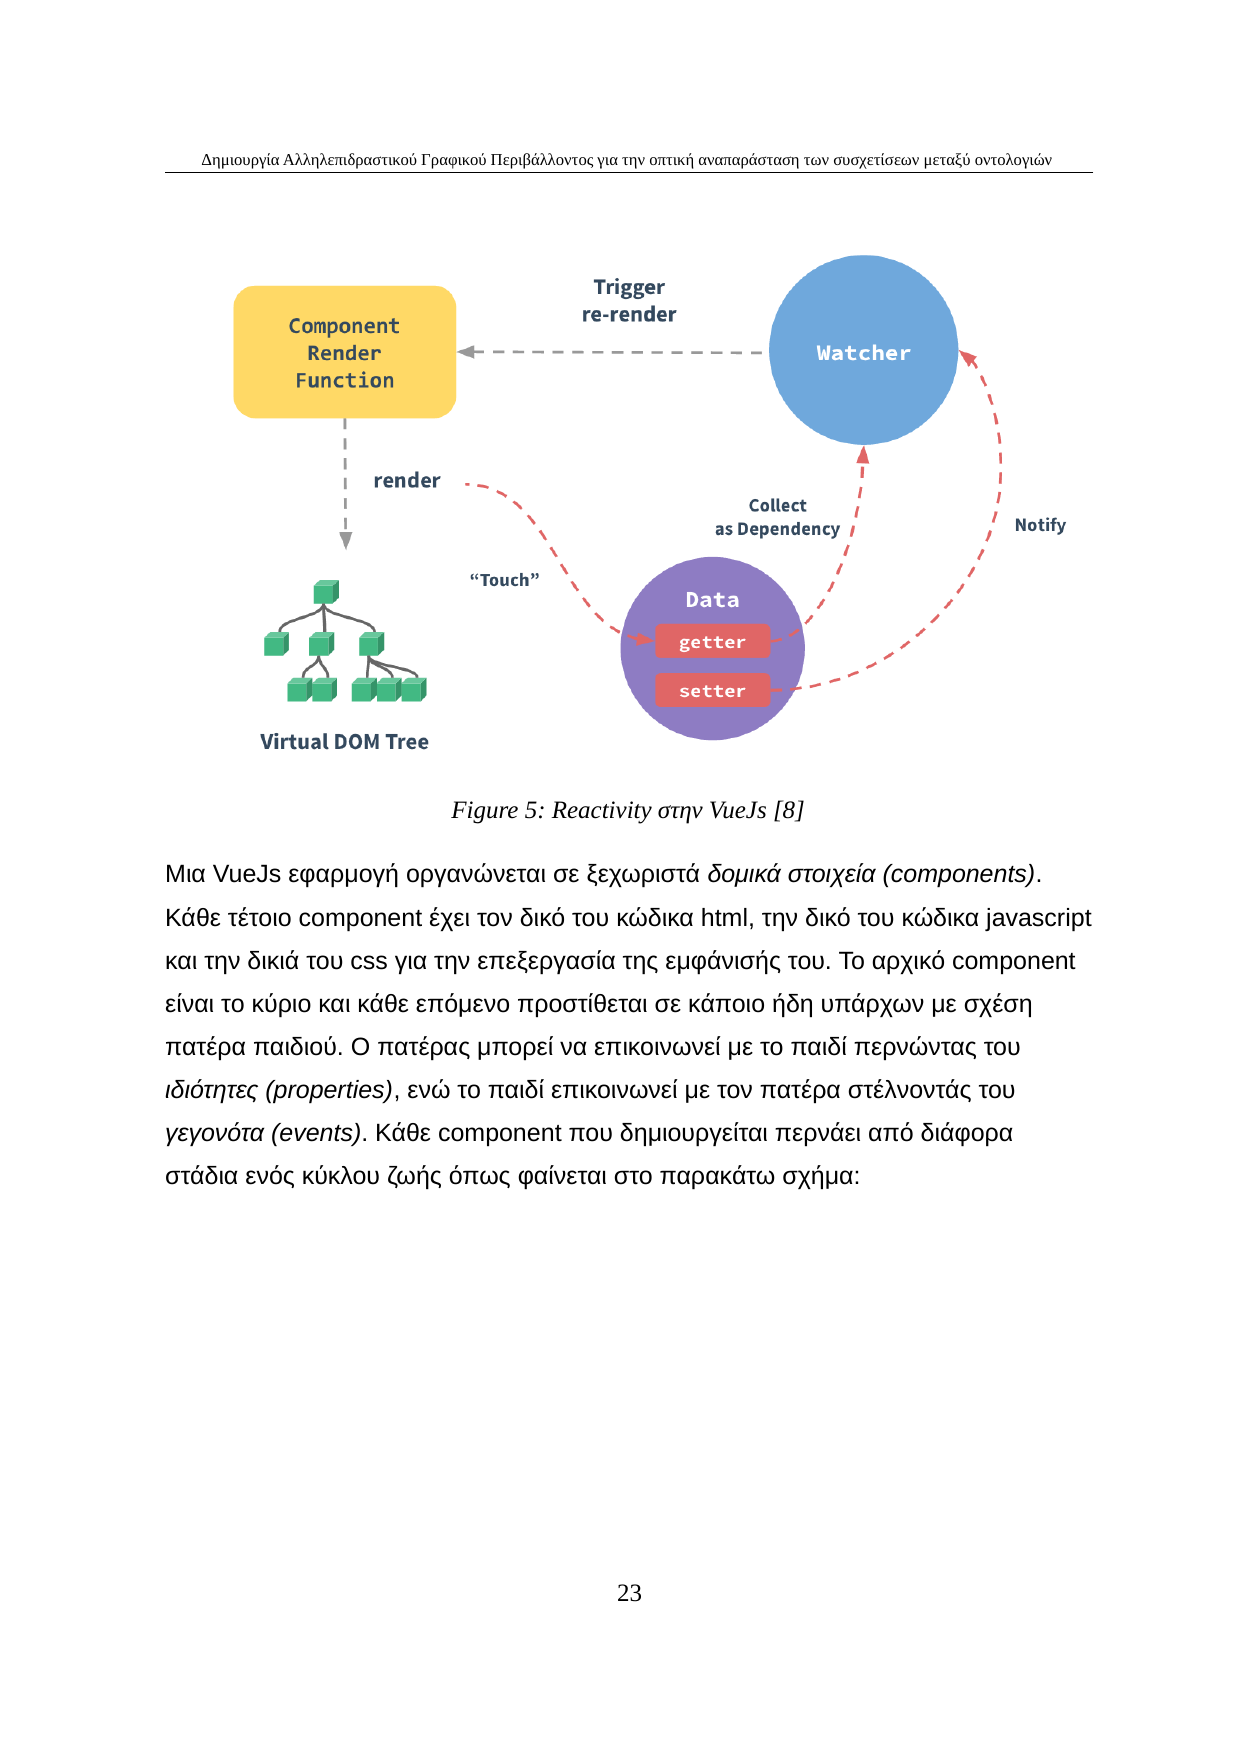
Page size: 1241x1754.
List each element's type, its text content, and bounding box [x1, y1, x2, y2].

picture [165, 214, 1094, 796]
text Μια VueJs εφαρμογή οργανώνεται σε ξεχωριστά δομικά στοιχεία (components). Κάθε τέτοιο component έχει τον δικό του κώδικα html, την δικό του κώδικα javascript και την δικιά του css για την επεξεργασία της εμφάνισής του. Το αρχικό component είναι το κύριο και κάθε επόμενο προστίθεται σε κάποιο ήδη υπάρχων με σχέση πατέρα παιδιού. Ο πατέρας μπορεί να επικοινωνεί με το παιδί περνώντας του ιδιότητες (properties), ενώ το παιδί επικοινωνεί με τον πατέρα στέλνοντάς του γεγονότα (events). Κάθε component που δημιουργείται περνάει από διάφορα στάδια ενός κύκλου ζωής όπως φαίνεται στο παρακάτω σχήμα: [165, 859, 1093, 1190]
text Figure 5: Reactivity στην VueJs [8] [165, 796, 1093, 824]
